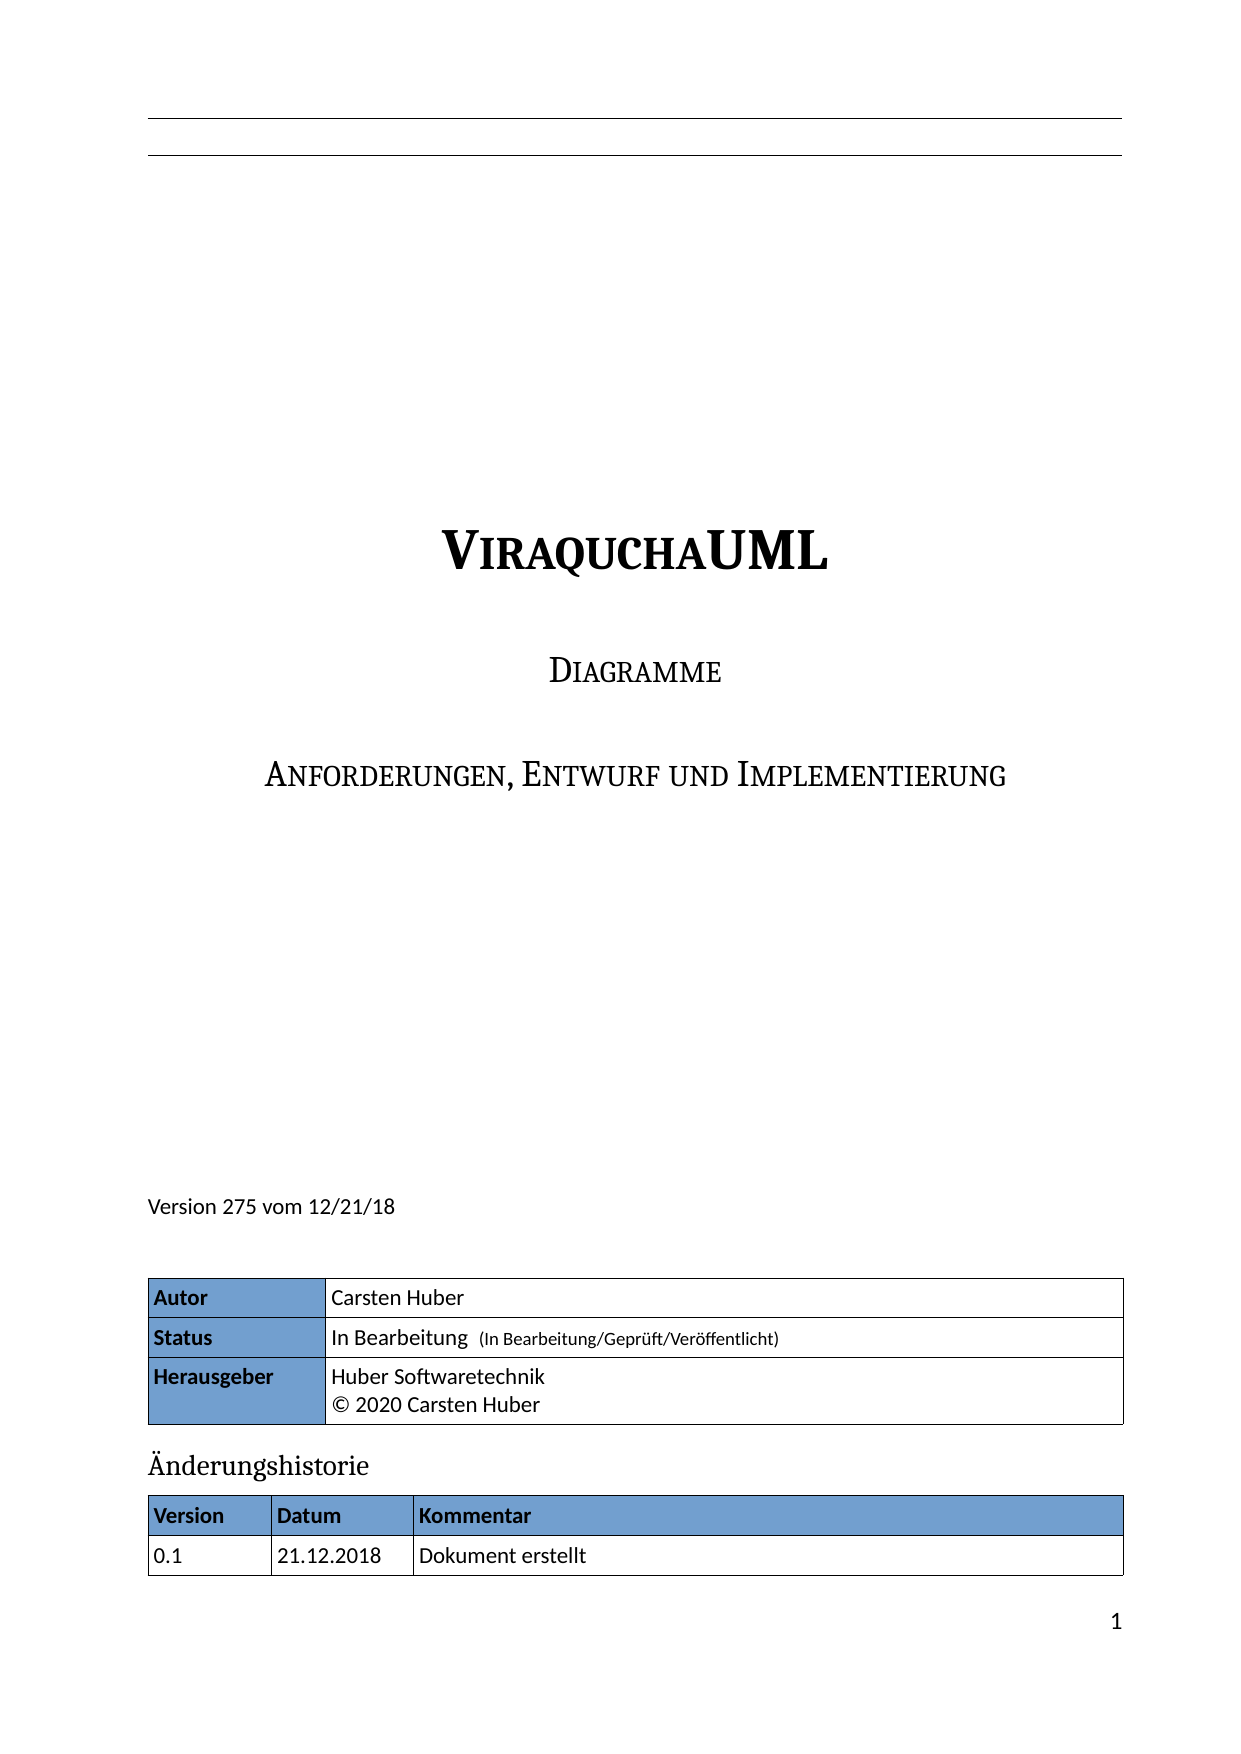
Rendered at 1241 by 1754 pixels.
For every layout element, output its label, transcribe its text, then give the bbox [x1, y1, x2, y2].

subtitle Anforderungen, Entwurf und Implementierung [148, 753, 1122, 796]
table_cell 0.1 [149, 1536, 271, 1574]
title ViraquchaUML [148, 514, 1122, 587]
table_cell Huber Softwaretechnik © 2020 Carsten Huber [326, 1358, 1123, 1424]
table_cell In Bearbeitung (In Bearbeitung/Geprüft/Veröffentlicht) [326, 1318, 1123, 1357]
table_cell Status [149, 1318, 325, 1357]
table_cell Herausgeber [149, 1358, 325, 1424]
table_header Kommentar [414, 1496, 1123, 1535]
table_header Autor [149, 1279, 325, 1317]
table_header Datum [272, 1496, 413, 1535]
table_header Carsten Huber [326, 1279, 1123, 1317]
subtitle Diagramme [148, 649, 1122, 692]
subtitle Änderungshistorie [148, 1449, 1122, 1483]
table_cell 21.12.2018 [272, 1536, 413, 1574]
text Version 275 vom 21.12.18 [148, 1192, 1122, 1220]
table_header Version [149, 1496, 271, 1535]
table_cell Dokument erstellt [414, 1536, 1123, 1574]
